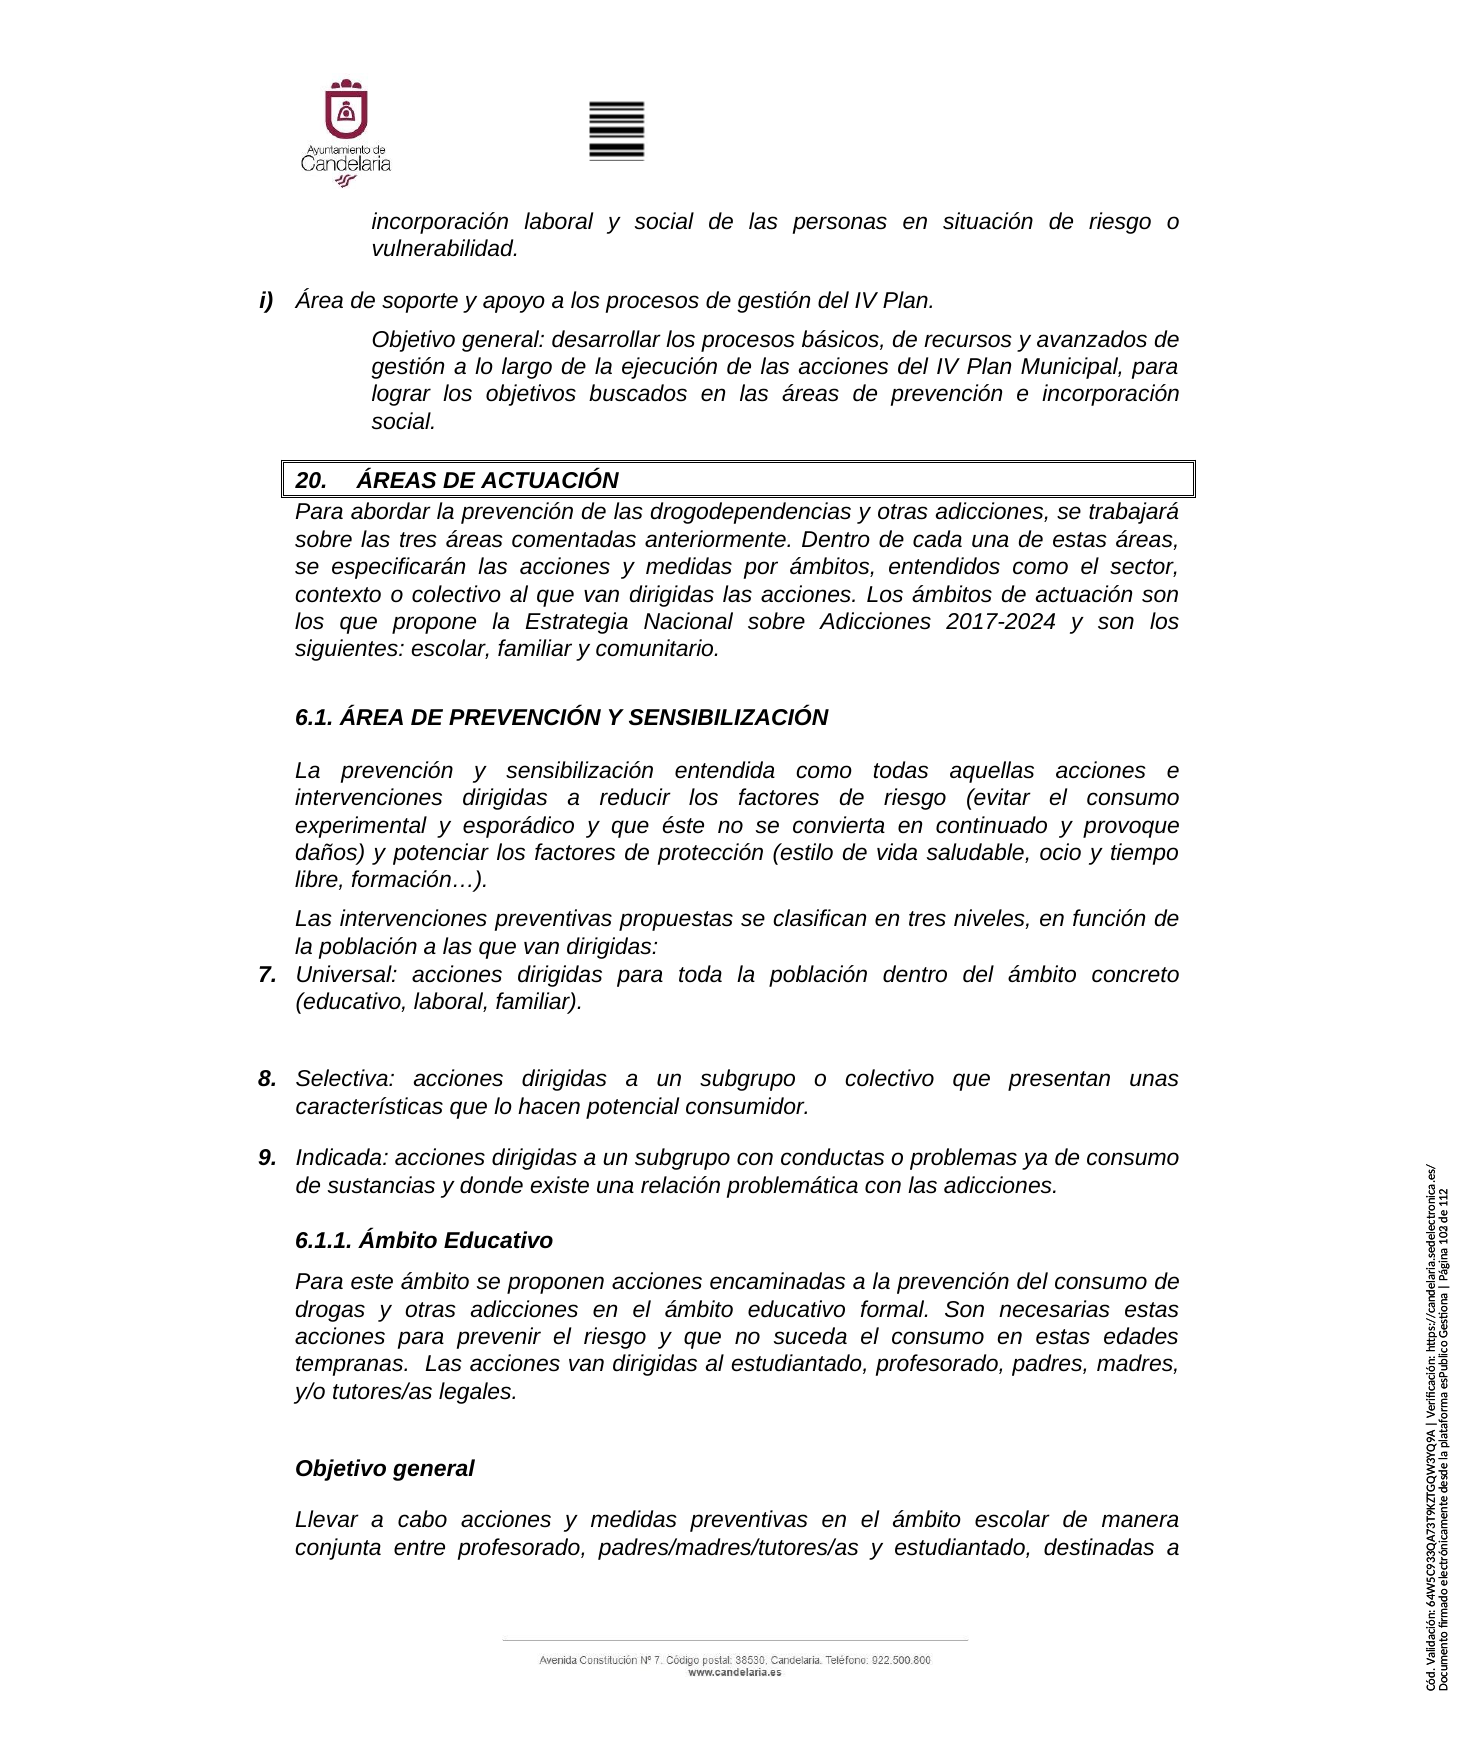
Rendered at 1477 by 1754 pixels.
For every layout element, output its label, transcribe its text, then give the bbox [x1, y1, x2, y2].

list Universal: acciones dirigidas para toda la población dentro del ámbito concreto (educativo, laboral, familiar). [258, 961, 1182, 1014]
table_header ÁREAS DE ACTUACIÓN [356, 463, 1193, 495]
text Para este ámbito se proponen acciones encaminadas a la prevención del consumo de drogas y otras adicciones en el ámbito educativo formal. Son necesarias estas acciones para prevenir el riesgo y que no suceda el consumo en estas edades tempranas. Las acciones van dirigidas al estudiantado, profesorado, padres, madres, y/o tutores/as legales. [295, 1268, 1182, 1404]
list Indicada: acciones dirigidas a un subgrupo con conductas o problemas ya de consumo de sustancias y donde existe una relación problemática con las adicciones. [258, 1144, 1182, 1198]
text Objetivo general [295, 1455, 1183, 1482]
text 6.1.1. Ámbito Educativo [295, 1227, 1183, 1254]
text Llevar a cabo acciones y medidas preventivas en el ámbito escolar de manera conjunta entre profesorado, padres/madres/tutores/as y estudiantado, destinadas a [295, 1506, 1182, 1560]
list Área de soporte y apoyo a los procesos de gestión del IV Plan. [259, 287, 1182, 313]
text 6.1. ÁREA DE PREVENCIÓN Y SENSIBILIZACIÓN [295, 704, 1183, 730]
text Objetivo general: desarrollar los procesos básicos, de recursos y avanzados de gestión a lo largo de la ejecución de las acciones del IV Plan Municipal, para lograr los objetivos buscados en las áreas de prevención e incorporación social. [371, 326, 1182, 434]
table_header 20. [284, 463, 356, 495]
text Para abordar la prevención de las drogodependencias y otras adicciones, se trabajará sobre las tres áreas comentadas anteriormente. Dentro de cada una de estas áreas, se especificarán las acciones y medidas por ámbitos, entendidos como el sector, contexto o colectivo al que van dirigidas las acciones. Los ámbitos de actuación son los que propone la Estrategia Nacional sobre Adicciones 2017-2024 y son los siguientes: escolar, familiar y comunitario. [295, 498, 1182, 662]
text Las intervenciones preventivas propuestas se clasifican en tres niveles, en función de la población a las que van dirigidas: [295, 905, 1182, 959]
list Selectiva: acciones dirigidas a un subgrupo o colectivo que presentan unas características que lo hacen potencial consumidor. [258, 1065, 1182, 1119]
text incorporación laboral y social de las personas en situación de riesgo o vulnerabilidad. [371, 208, 1182, 262]
text La prevención y sensibilización entendida como todas aquellas acciones e intervenciones dirigidas a reducir los factores de riesgo (evitar el consumo experimental y esporádico y que éste no se convierta en continuado y provoque daños) y potenciar los factores de protección (estilo de vida saludable, ocio y tiempo libre, formación…). [295, 757, 1182, 893]
